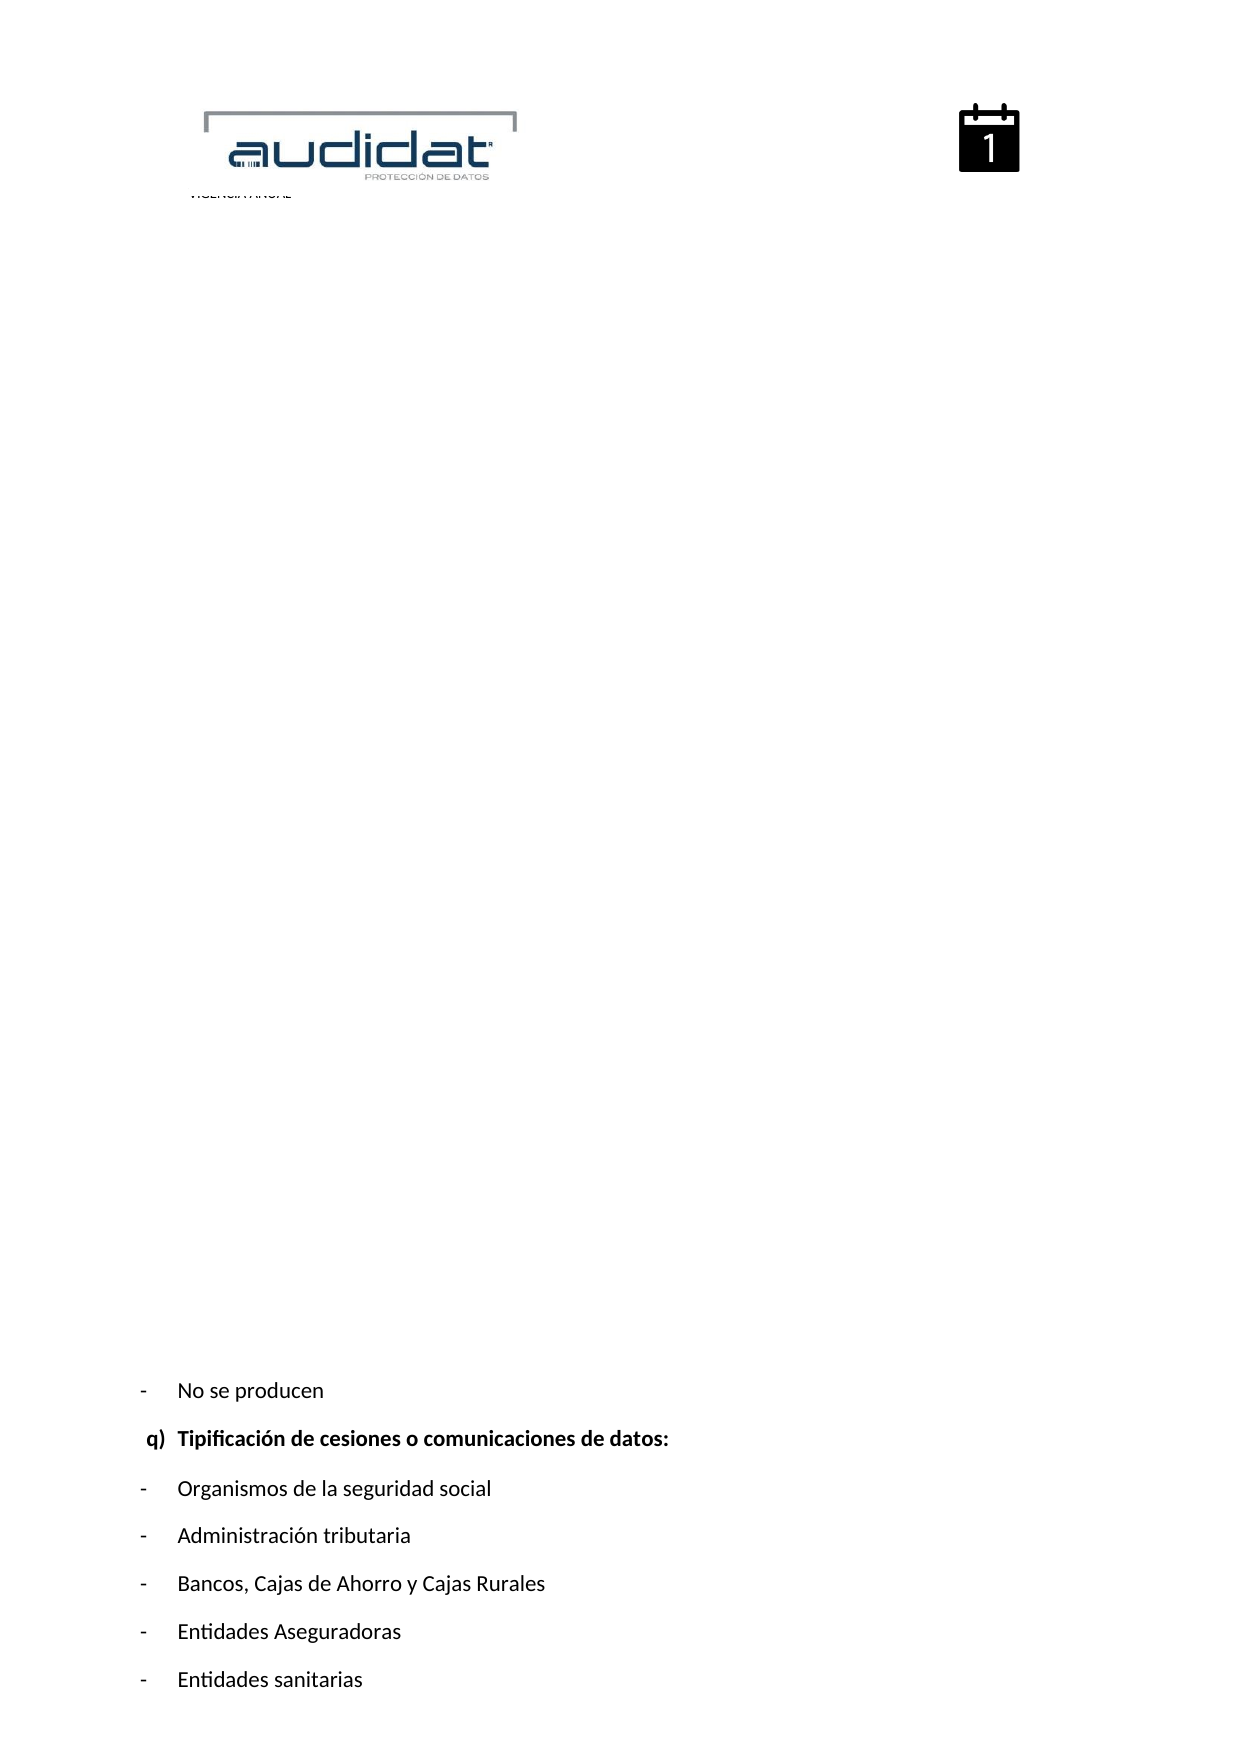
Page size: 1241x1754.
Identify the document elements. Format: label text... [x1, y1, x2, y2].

list No se producen [140, 1376, 1064, 1404]
list Administración tributaria [140, 1522, 1064, 1550]
list Entidades sanitarias [140, 1665, 1064, 1693]
list Bancos, Cajas de Ahorro y Cajas Rurales [140, 1569, 1064, 1597]
list Tipificación de cesiones o comunicaciones de datos: [146, 1424, 1064, 1452]
list Entidades Aseguradoras [140, 1617, 1064, 1645]
list Organismos de la seguridad social [140, 1474, 1064, 1502]
